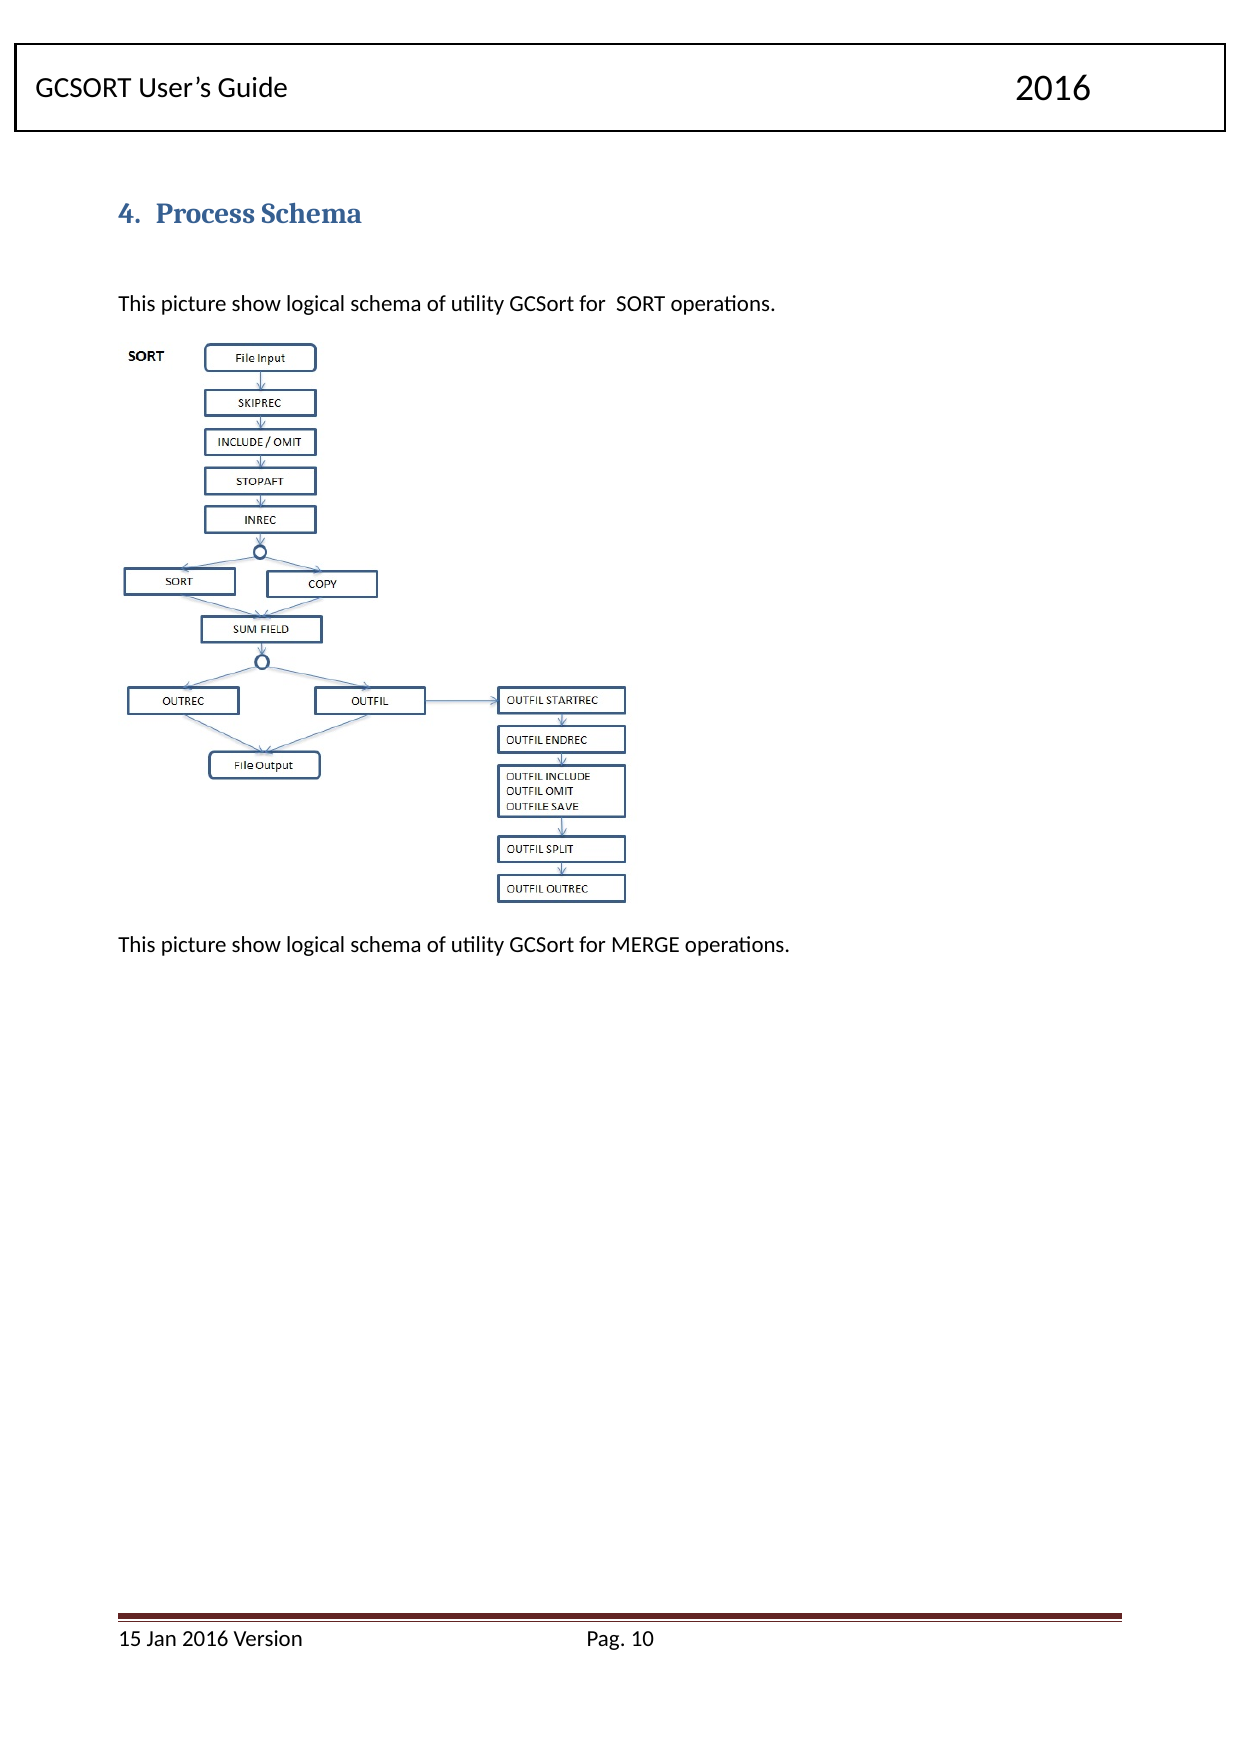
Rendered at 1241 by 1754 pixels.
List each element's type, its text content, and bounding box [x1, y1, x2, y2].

text This picture show logical schema of utility GCSort for MERGE operations. [118, 930, 1122, 958]
subtitle Process Schema [118, 198, 1122, 231]
text This picture show logical schema of utility GCSort for SORT operations. [118, 289, 1122, 317]
picture [118, 342, 649, 904]
